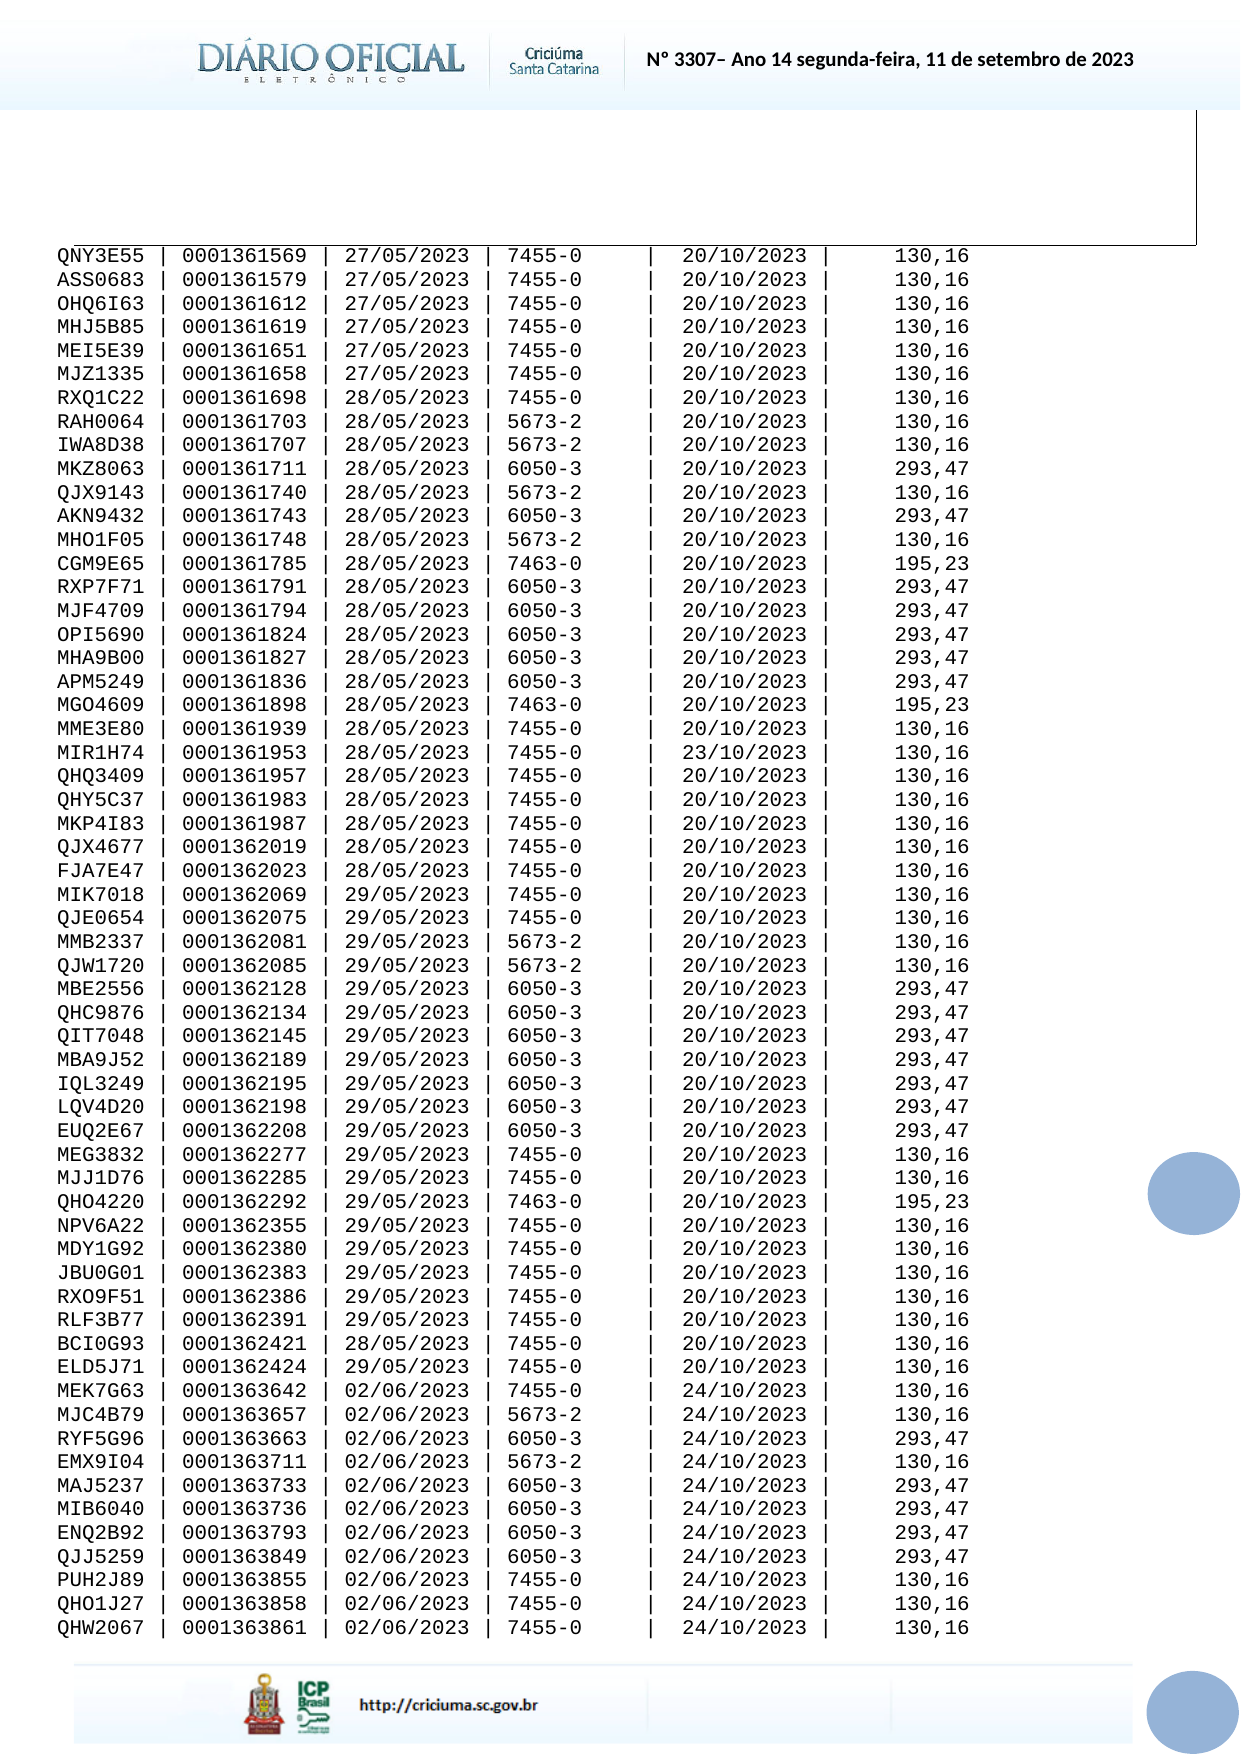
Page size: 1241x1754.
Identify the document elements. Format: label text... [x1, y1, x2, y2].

text RYF5G96 | 0001363663 | 02/06/2023 | 6050-3 | 24/10/2023 | 293,47 [44, 1427, 1196, 1451]
text MIB6040 | 0001363736 | 02/06/2023 | 6050-3 | 24/10/2023 | 293,47 [44, 1498, 1196, 1522]
text RXQ1C22 | 0001361698 | 28/05/2023 | 7455-0 | 20/10/2023 | 130,16 [44, 387, 1196, 411]
text QJX4677 | 0001362019 | 28/05/2023 | 7455-0 | 20/10/2023 | 130,16 [44, 836, 1196, 860]
text MEG3832 | 0001362277 | 29/05/2023 | 7455-0 | 20/10/2023 | 130,16 [44, 1144, 1196, 1167]
text MMB2337 | 0001362081 | 29/05/2023 | 5673-2 | 20/10/2023 | 130,16 [44, 931, 1196, 954]
text AKN9432 | 0001361743 | 28/05/2023 | 6050-3 | 20/10/2023 | 293,47 [44, 505, 1196, 529]
text QHO1J27 | 0001363858 | 02/06/2023 | 7455-0 | 24/10/2023 | 130,16 [44, 1593, 1196, 1617]
text MKZ8063 | 0001361711 | 28/05/2023 | 6050-3 | 20/10/2023 | 293,47 [44, 458, 1196, 482]
text MDY1G92 | 0001362380 | 29/05/2023 | 7455-0 | 20/10/2023 | 130,16 [44, 1238, 1196, 1262]
text LQV4D20 | 0001362198 | 29/05/2023 | 6050-3 | 20/10/2023 | 293,47 [44, 1096, 1196, 1120]
text MJF4709 | 0001361794 | 28/05/2023 | 6050-3 | 20/10/2023 | 293,47 [44, 600, 1196, 623]
text MIK7018 | 0001362069 | 29/05/2023 | 7455-0 | 20/10/2023 | 130,16 [44, 884, 1196, 907]
text QHW2067 | 0001363861 | 02/06/2023 | 7455-0 | 24/10/2023 | 130,16 [44, 1617, 1196, 1640]
text ASS0683 | 0001361579 | 27/05/2023 | 7455-0 | 20/10/2023 | 130,16 [44, 269, 1196, 292]
text QJX9143 | 0001361740 | 28/05/2023 | 5673-2 | 20/10/2023 | 130,16 [44, 482, 1196, 505]
text MJZ1335 | 0001361658 | 27/05/2023 | 7455-0 | 20/10/2023 | 130,16 [44, 363, 1196, 387]
text QJJ5259 | 0001363849 | 02/06/2023 | 6050-3 | 24/10/2023 | 293,47 [44, 1546, 1196, 1569]
text MIR1H74 | 0001361953 | 28/05/2023 | 7455-0 | 23/10/2023 | 130,16 [44, 742, 1196, 765]
text MHO1F05 | 0001361748 | 28/05/2023 | 5673-2 | 20/10/2023 | 130,16 [44, 529, 1196, 553]
text MAJ5237 | 0001363733 | 02/06/2023 | 6050-3 | 24/10/2023 | 293,47 [44, 1475, 1196, 1498]
text OHQ6I63 | 0001361612 | 27/05/2023 | 7455-0 | 20/10/2023 | 130,16 [44, 292, 1196, 316]
text MGO4609 | 0001361898 | 28/05/2023 | 7463-0 | 20/10/2023 | 195,23 [44, 694, 1196, 718]
text RXO9F51 | 0001362386 | 29/05/2023 | 7455-0 | 20/10/2023 | 130,16 [44, 1286, 1196, 1309]
text MEI5E39 | 0001361651 | 27/05/2023 | 7455-0 | 20/10/2023 | 130,16 [44, 340, 1196, 363]
text RAH0064 | 0001361703 | 28/05/2023 | 5673-2 | 20/10/2023 | 130,16 [44, 411, 1196, 434]
text MME3E80 | 0001361939 | 28/05/2023 | 7455-0 | 20/10/2023 | 130,16 [44, 718, 1196, 742]
text APM5249 | 0001361836 | 28/05/2023 | 6050-3 | 20/10/2023 | 293,47 [44, 671, 1196, 694]
text OPI5690 | 0001361824 | 28/05/2023 | 6050-3 | 20/10/2023 | 293,47 [44, 623, 1196, 647]
text ELD5J71 | 0001362424 | 29/05/2023 | 7455-0 | 20/10/2023 | 130,16 [44, 1357, 1196, 1380]
text MBA9J52 | 0001362189 | 29/05/2023 | 6050-3 | 20/10/2023 | 293,47 [44, 1049, 1196, 1073]
text JBU0G01 | 0001362383 | 29/05/2023 | 7455-0 | 20/10/2023 | 130,16 [44, 1262, 1196, 1286]
text RXP7F71 | 0001361791 | 28/05/2023 | 6050-3 | 20/10/2023 | 293,47 [44, 576, 1196, 600]
text RLF3B77 | 0001362391 | 29/05/2023 | 7455-0 | 20/10/2023 | 130,16 [44, 1309, 1196, 1333]
text NPV6A22 | 0001362355 | 29/05/2023 | 7455-0 | 20/10/2023 | 130,16 [44, 1215, 1196, 1238]
text MKP4I83 | 0001361987 | 28/05/2023 | 7455-0 | 20/10/2023 | 130,16 [44, 813, 1196, 836]
text QIT7048 | 0001362145 | 29/05/2023 | 6050-3 | 20/10/2023 | 293,47 [44, 1026, 1196, 1049]
text EMX9I04 | 0001363711 | 02/06/2023 | 5673-2 | 24/10/2023 | 130,16 [44, 1451, 1196, 1475]
text CGM9E65 | 0001361785 | 28/05/2023 | 7463-0 | 20/10/2023 | 195,23 [44, 553, 1196, 576]
text MHA9B00 | 0001361827 | 28/05/2023 | 6050-3 | 20/10/2023 | 293,47 [44, 647, 1196, 671]
text MJJ1D76 | 0001362285 | 29/05/2023 | 7455-0 | 20/10/2023 | 130,16 [44, 1167, 1157, 1191]
text MBE2556 | 0001362128 | 29/05/2023 | 6050-3 | 20/10/2023 | 293,47 [44, 978, 1196, 1002]
text QJW1720 | 0001362085 | 29/05/2023 | 5673-2 | 20/10/2023 | 130,16 [44, 954, 1196, 978]
text IQL3249 | 0001362195 | 29/05/2023 | 6050-3 | 20/10/2023 | 293,47 [44, 1073, 1196, 1096]
text BCI0G93 | 0001362421 | 28/05/2023 | 7455-0 | 20/10/2023 | 130,16 [44, 1333, 1196, 1357]
text PUH2J89 | 0001363855 | 02/06/2023 | 7455-0 | 24/10/2023 | 130,16 [44, 1569, 1196, 1593]
text MJC4B79 | 0001363657 | 02/06/2023 | 5673-2 | 24/10/2023 | 130,16 [44, 1404, 1196, 1427]
text MEK7G63 | 0001363642 | 02/06/2023 | 7455-0 | 24/10/2023 | 130,16 [44, 1380, 1196, 1404]
text FJA7E47 | 0001362023 | 28/05/2023 | 7455-0 | 20/10/2023 | 130,16 [44, 860, 1196, 884]
text QJE0654 | 0001362075 | 29/05/2023 | 7455-0 | 20/10/2023 | 130,16 [44, 907, 1196, 931]
text QHO4220 | 0001362292 | 29/05/2023 | 7463-0 | 20/10/2023 | 195,23 [44, 1191, 1153, 1215]
text IWA8D38 | 0001361707 | 28/05/2023 | 5673-2 | 20/10/2023 | 130,16 [44, 434, 1196, 458]
text EUQ2E67 | 0001362208 | 29/05/2023 | 6050-3 | 20/10/2023 | 293,47 [44, 1120, 1196, 1144]
text QHC9876 | 0001362134 | 29/05/2023 | 6050-3 | 20/10/2023 | 293,47 [44, 1002, 1196, 1026]
text QHQ3409 | 0001361957 | 28/05/2023 | 7455-0 | 20/10/2023 | 130,16 [44, 765, 1196, 789]
text MHJ5B85 | 0001361619 | 27/05/2023 | 7455-0 | 20/10/2023 | 130,16 [44, 316, 1196, 340]
text QHY5C37 | 0001361983 | 28/05/2023 | 7455-0 | 20/10/2023 | 130,16 [44, 789, 1196, 813]
text ENQ2B92 | 0001363793 | 02/06/2023 | 6050-3 | 24/10/2023 | 293,47 [44, 1522, 1196, 1546]
text QNY3E55 | 0001361569 | 27/05/2023 | 7455-0 | 20/10/2023 | 130,16 [44, 245, 1196, 269]
